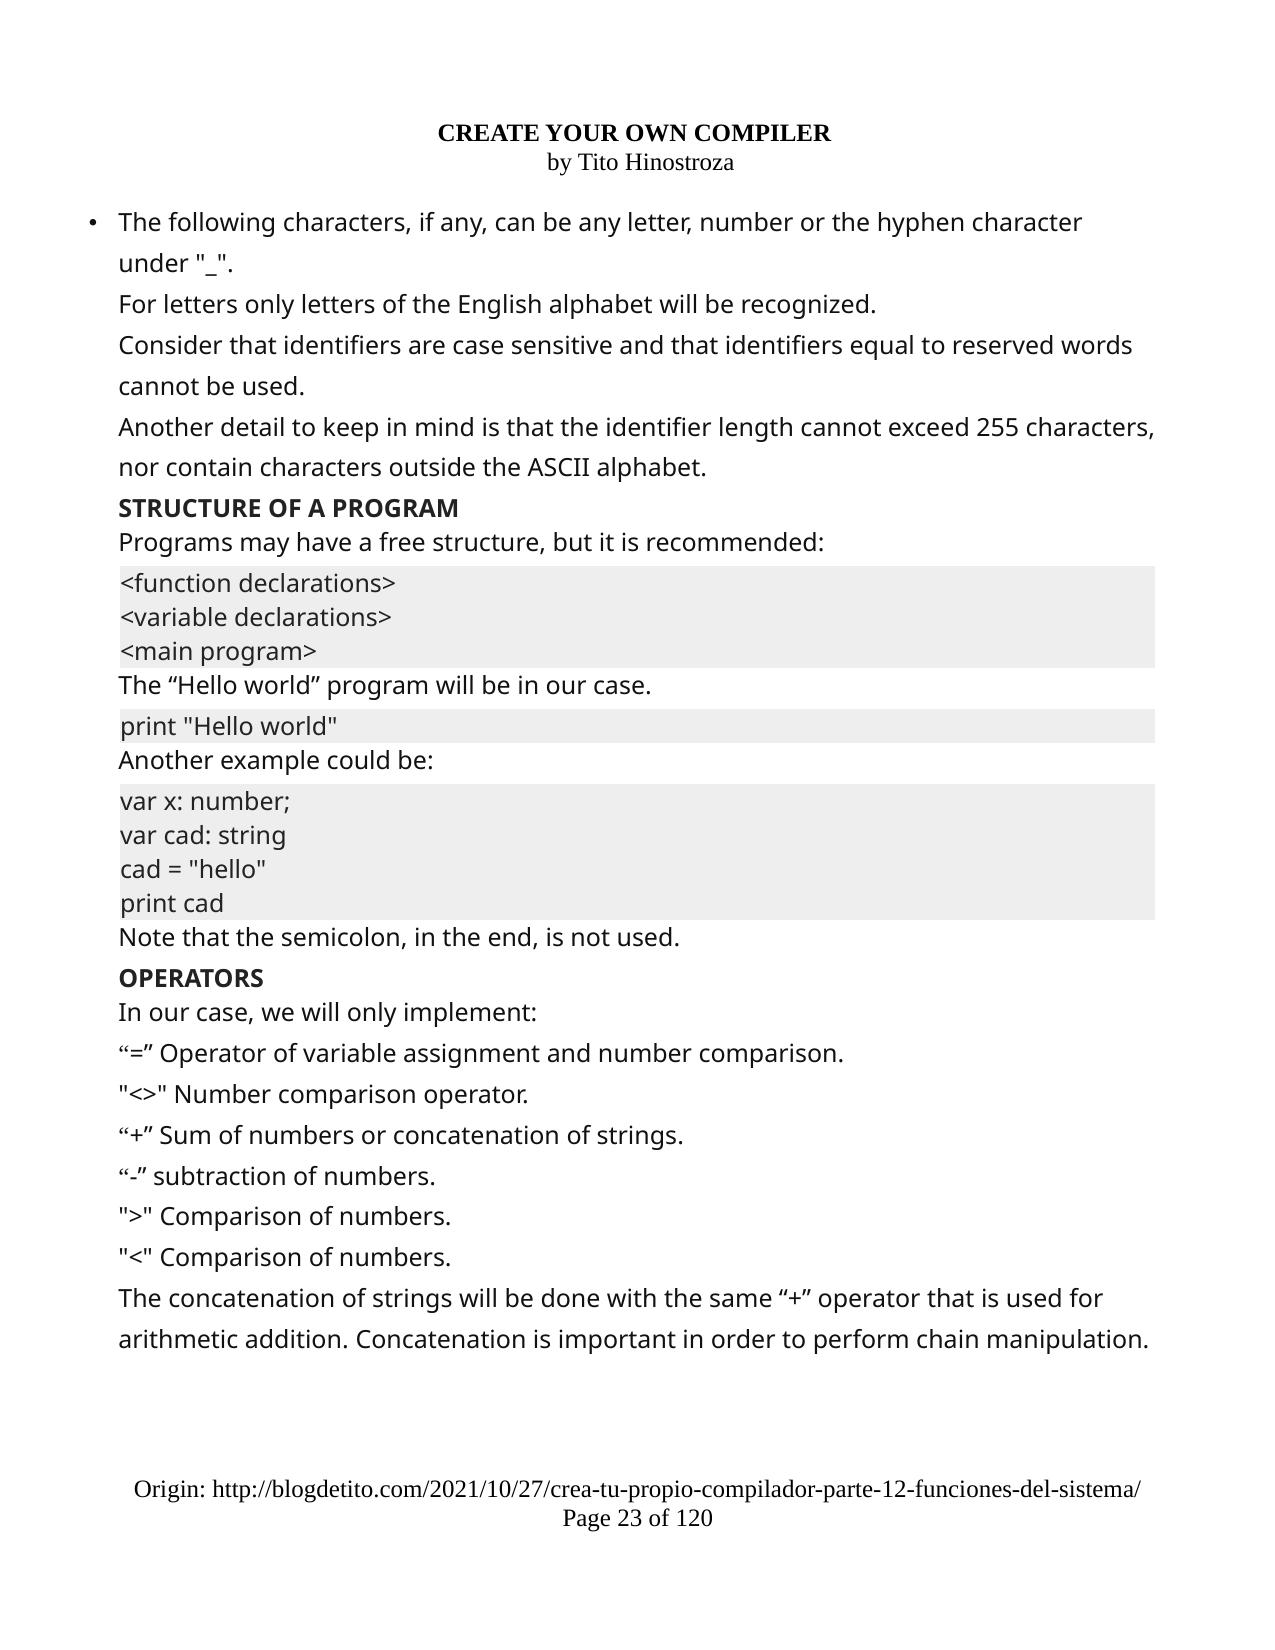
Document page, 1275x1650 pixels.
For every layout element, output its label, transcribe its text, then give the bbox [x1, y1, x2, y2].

text In our case, we will only implement: [118, 995, 1157, 1029]
text <main program> [120, 634, 1155, 668]
text "<>" Number comparison operator. [118, 1077, 1157, 1111]
text Consider that identifiers are case sensitive and that identifiers equal to reserved words cannot be used. [118, 328, 1157, 402]
list The following characters, if any, can be any letter, number or the hyphen character under "_". [118, 205, 1157, 280]
text “=” Operator of variable assignment and number comparison. [118, 1036, 1157, 1070]
text <function declarations> [120, 566, 1155, 600]
text Another detail to keep in mind is that the identifier length cannot exceed 255 characters, nor contain characters outside the ASCII alphabet. [118, 409, 1157, 484]
text For letters only letters of the English alphabet will be recognized. [118, 287, 1157, 321]
text Another example could be: [118, 743, 1157, 777]
text print "Hello world" [120, 709, 1155, 743]
text Note that the semicolon, in the end, is not used. [118, 920, 1157, 954]
text The concatenation of strings will be done with the same “+” operator that is used for arithmetic addition. Concatenation is important in order to perform chain manipulation. [118, 1281, 1157, 1356]
text <variable declarations> [120, 600, 1155, 634]
text The “Hello world” program will be in our case. [118, 668, 1157, 702]
text print cad [120, 886, 1155, 920]
text cad = "hello" [120, 852, 1155, 886]
text Programs may have a free structure, but it is recommended: [118, 525, 1157, 559]
text "<" Comparison of numbers. [118, 1240, 1157, 1274]
text “+” Sum of numbers or concatenation of strings. [118, 1117, 1157, 1151]
text ">" Comparison of numbers. [118, 1199, 1157, 1233]
subtitle STRUCTURE OF A PROGRAM [118, 491, 1157, 525]
text var cad: string [120, 818, 1155, 852]
text “-” subtraction of numbers. [118, 1158, 1157, 1192]
text var x: number; [120, 784, 1155, 818]
subtitle OPERATORS [118, 961, 1157, 995]
